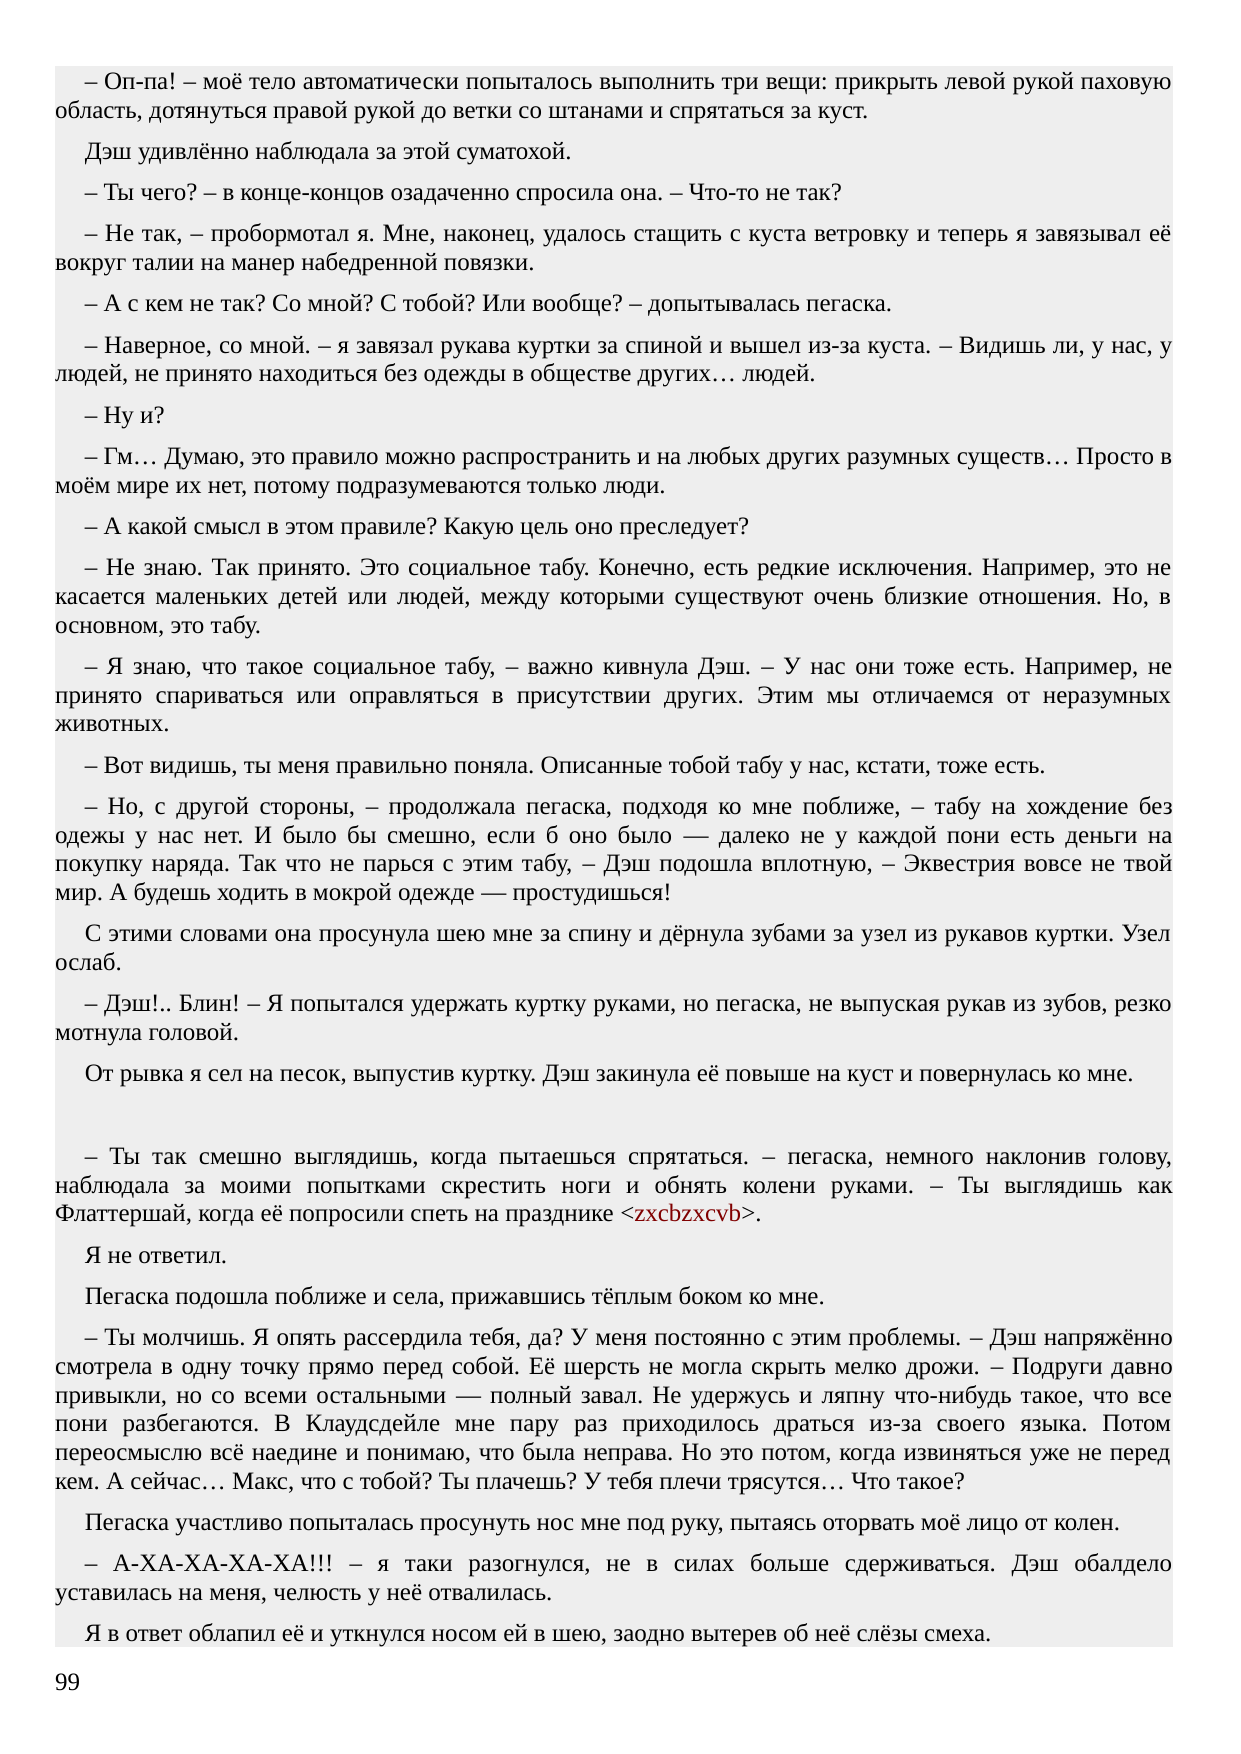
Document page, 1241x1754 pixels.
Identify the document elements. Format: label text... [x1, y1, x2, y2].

text – Ну и? [55, 400, 1173, 428]
text – Не так, – пробормотал я. Мне, наконец, удалось стащить с куста ветровку и теперь я завязывал её вокруг талии на манер набедренной повязки. [55, 218, 1173, 276]
text – Ты молчишь. Я опять рассердила тебя, да? У меня постоянно с этим проблемы. – Дэш напряжённо смотрела в одну точку прямо перед собой. Её шерсть не могла скрыть мелко дрожи. – Подруги давно привыкли, но со всеми остальными — полный завал. Не удержусь и ляпну что-нибудь такое, что все пони разбегаются. В Клаудсдейле мне пару раз приходилось драться из-за своего языка. Потом переосмыслю всё наедине и понимаю, что была неправа. Но это потом, когда извиняться уже не перед кем. А сейчас… Макс, что с тобой? Ты плачешь? У тебя плечи трясутся… Что такое? [55, 1322, 1173, 1495]
text – Гм… Думаю, это правило можно распространить и на любых других разумных существ… Просто в моём мире их нет, потому подразумеваются только люди. [55, 441, 1173, 498]
text – Наверное, со мной. – я завязал рукава куртки за спиной и вышел из-за куста. – Видишь ли, у нас, у людей, не принято находиться без одежды в обществе других… людей. [55, 330, 1173, 387]
text – А с кем не так? Со мной? С тобой? Или вообще? – допытывалась пегаска. [55, 288, 1173, 317]
text Дэш удивлённо наблюдала за этой суматохой. [55, 136, 1173, 165]
text – Ты так смешно выглядишь, когда пытаешься спрятаться. – пегаска, немного наклонив голову, наблюдала за моими попытками скрестить ноги и обнять колени руками. – Ты выглядишь как Флаттершай, когда её попросили спеть на празднике <zxcbzxcvb>. [55, 1141, 1173, 1227]
text – Оп-па! – моё тело автоматически попыталось выполнить три вещи: прикрыть левой рукой паховую область, дотянуться правой рукой до ветки со штанами и спрятаться за куст. [55, 66, 1173, 123]
text Я не ответил. [55, 1240, 1173, 1268]
text Пегаска подошла поближе и села, прижавшись тёплым боком ко мне. [55, 1281, 1173, 1310]
text С этими словами она просунула шею мне за спину и дёрнула зубами за узел из рукавов куртки. Узел ослаб. [55, 918, 1173, 976]
text От рывка я сел на песок, выпустив куртку. Дэш закинула её повыше на куст и повернулась ко мне. [55, 1058, 1173, 1087]
text – А какой смысл в этом правиле? Какую цель оно преследует? [55, 511, 1173, 540]
text – Вот видишь, ты меня правильно поняла. Описанные тобой табу у нас, кстати, тоже есть. [55, 750, 1173, 778]
text – Не знаю. Так принято. Это социальное табу. Конечно, есть редкие исключения. Например, это не касается маленьких детей или людей, между которыми существуют очень близкие отношения. Но, в основном, это табу. [55, 552, 1173, 638]
text Я в ответ облапил её и уткнулся носом ей в шею, заодно вытерев об неё слёзы смеха. [55, 1618, 1173, 1647]
text – Дэш!.. Блин! – Я попытался удержать куртку руками, но пегаска, не выпуская рукав из зубов, резко мотнула головой. [55, 988, 1173, 1046]
text – А-ХА-ХА-ХА-ХА!!! – я таки разогнулся, не в силах больше сдерживаться. Дэш обалдело уставилась на меня, челюсть у неё отвалилась. [55, 1548, 1173, 1606]
text – Ты чего? – в конце-концов озадаченно спросила она. – Что-то не так? [55, 177, 1173, 206]
text Пегаска участливо попыталась просунуть нос мне под руку, пытаясь оторвать моё лицо от колен. [55, 1507, 1173, 1536]
text – Но, с другой стороны, – продолжала пегаска, подходя ко мне поближе, – табу на хождение без одежы у нас нет. И было бы смешно, если б оно было — далеко не у каждой пони есть деньги на покупку наряда. Так что не парься с этим табу, – Дэш подошла вплотную, – Эквестрия вовсе не твой мир. А будешь ходить в мокрой одежде — простудишься! [55, 791, 1173, 906]
text – Я знаю, что такое социальное табу, – важно кивнула Дэш. – У нас они тоже есть. Например, не принято спариваться или оправляться в присутствии других. Этим мы отличаемся от неразумных животных. [55, 651, 1173, 737]
